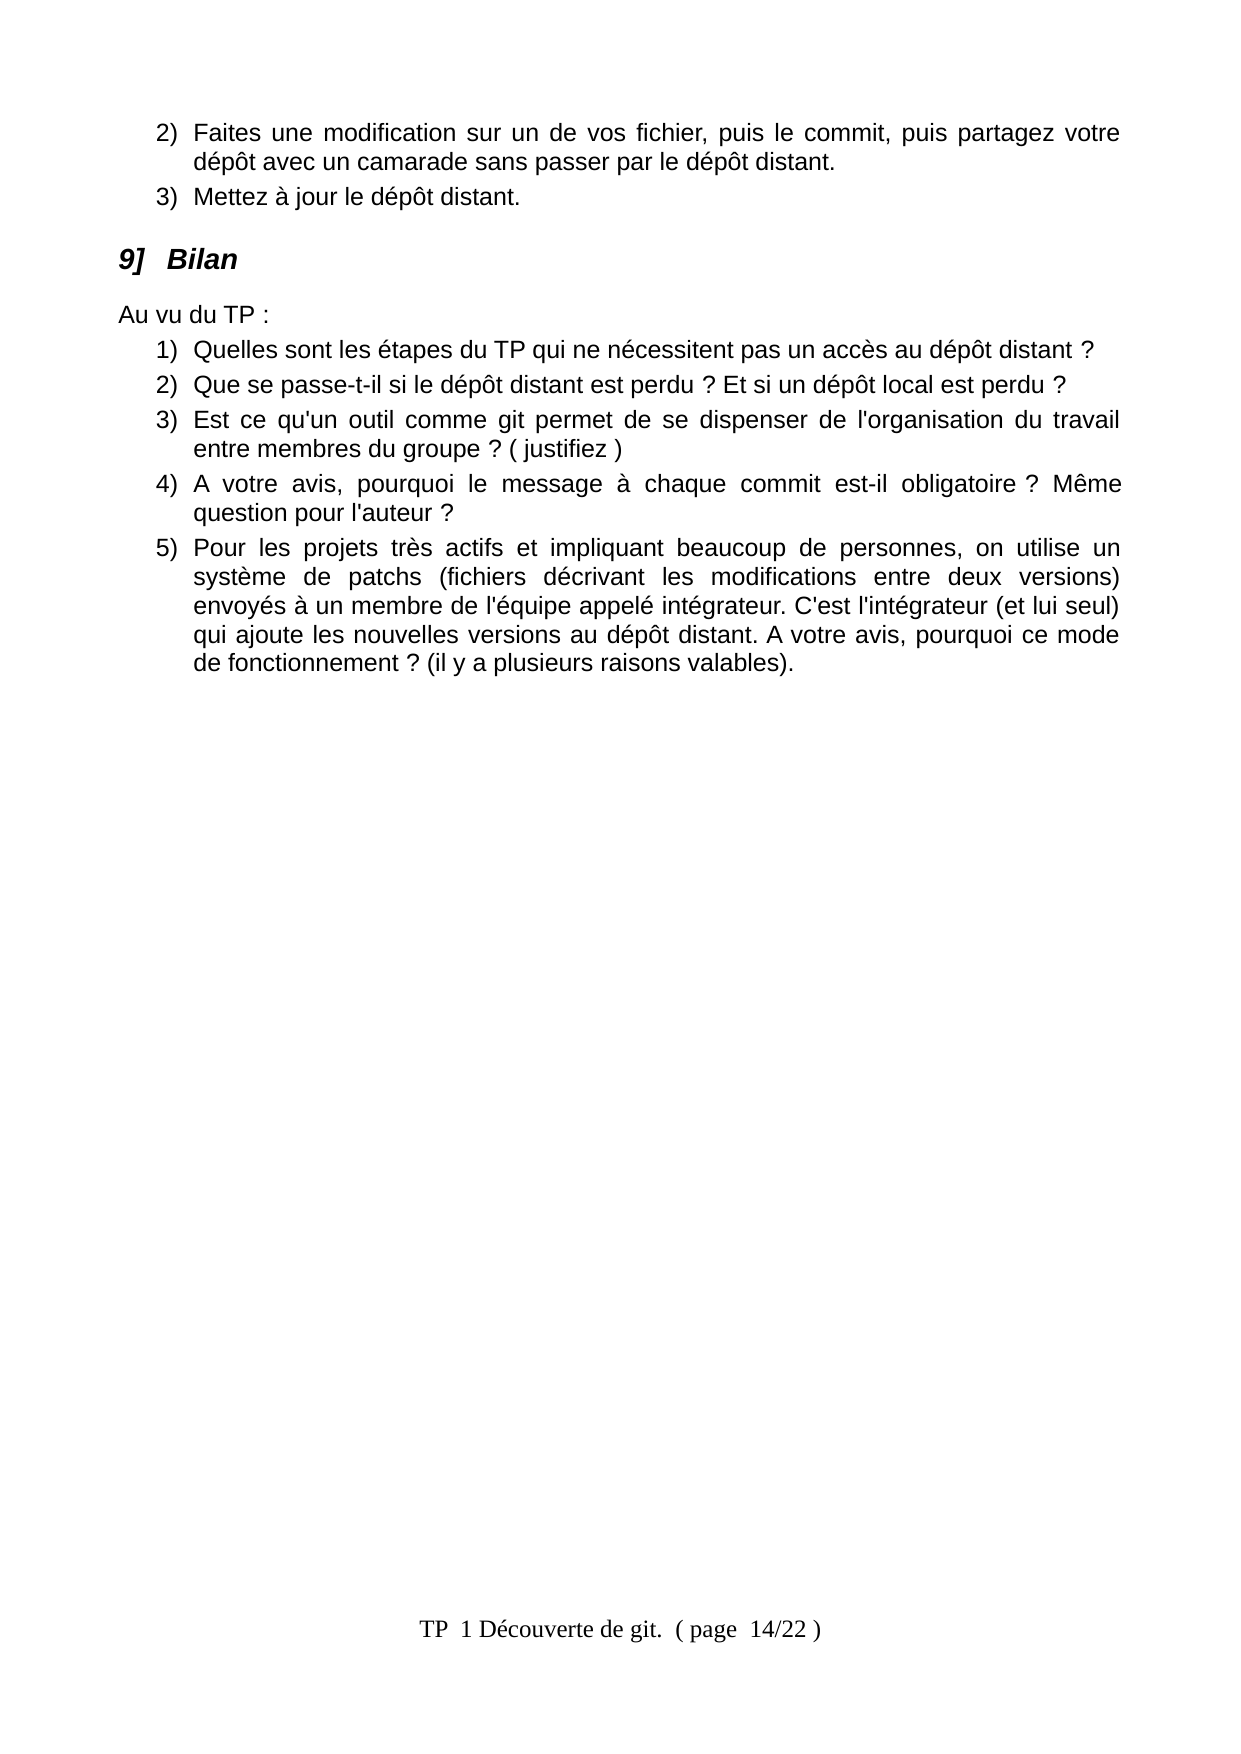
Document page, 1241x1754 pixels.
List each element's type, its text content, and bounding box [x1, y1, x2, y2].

text Au vu du TP : [118, 300, 1122, 328]
list Est ce qu'un outil comme git permet de se dispenser de l'organisation du travail entre membres du groupe ? ( justifiez ) [156, 405, 1122, 463]
list Pour les projets très actifs et impliquant beaucoup de personnes, on utilise un système de patchs (fichiers décrivant les modifications entre deux versions) envoyés à un membre de l'équipe appelé intégrateur. C'est l'intégrateur (et lui seul) qui ajoute les nouvelles versions au dépôt distant. A votre avis, pourquoi ce mode de fonctionnement ? (il y a plusieurs raisons valables). [156, 533, 1122, 677]
list Faites une modification sur un de vos fichier, puis le commit, puis partagez votre dépôt avec un camarade sans passer par le dépôt distant. [156, 118, 1122, 176]
list Que se passe-t-il si le dépôt distant est perdu ? Et si un dépôt local est perdu ? [156, 370, 1122, 399]
list A votre avis, pourquoi le message à chaque commit est-il obligatoire ? Même question pour l'auteur ? [156, 469, 1122, 527]
subtitle Bilan [118, 242, 1122, 276]
list Mettez à jour le dépôt distant. [156, 182, 1122, 211]
list Quelles sont les étapes du TP qui ne nécessitent pas un accès au dépôt distant ? [156, 335, 1122, 364]
